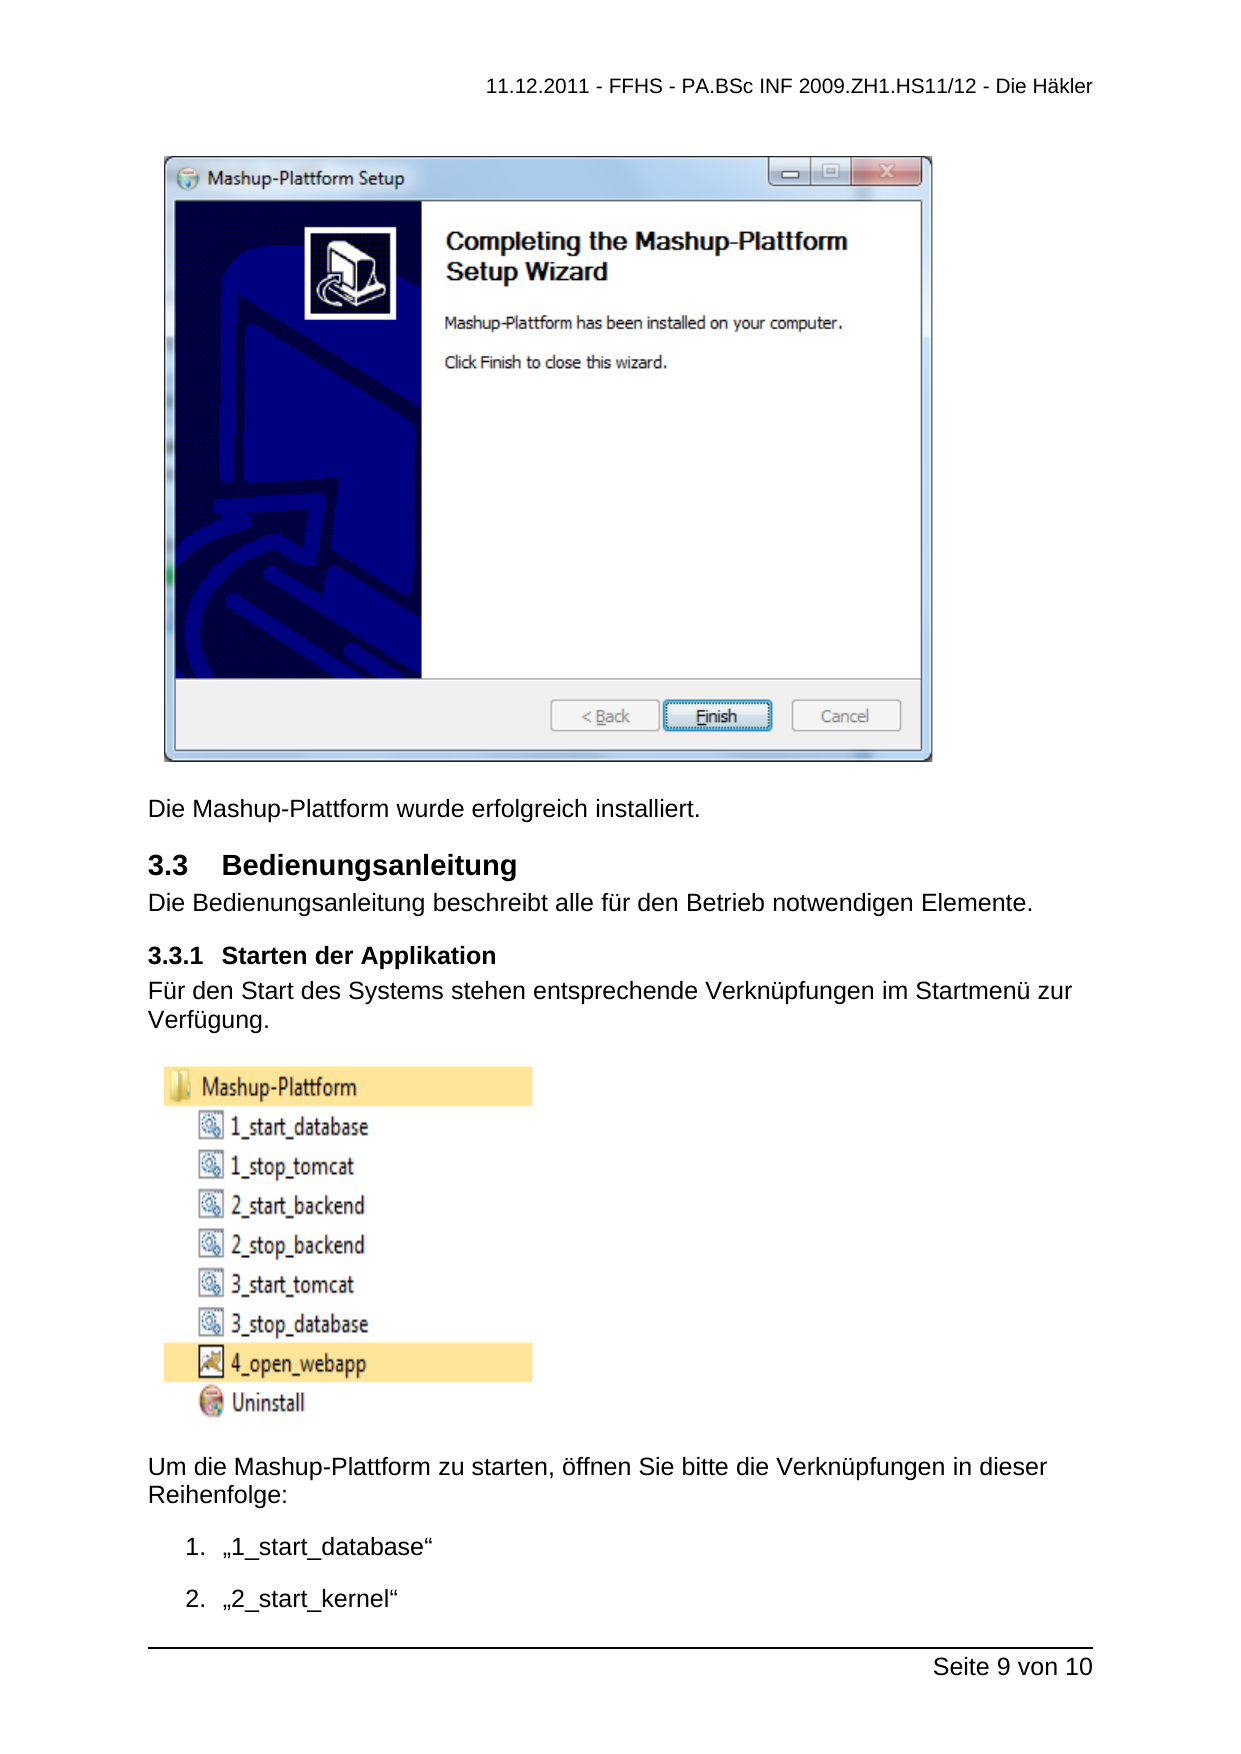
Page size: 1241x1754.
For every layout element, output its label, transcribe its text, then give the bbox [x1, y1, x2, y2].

picture [164, 156, 933, 762]
subtitle Starten der Applikation [148, 941, 1093, 970]
list „1_start_database“ [185, 1532, 1093, 1561]
subtitle Bedienungsanleitung [148, 848, 1093, 881]
list „2_start_kernel“ [185, 1583, 1093, 1612]
text Die Bedienungsanleitung beschreibt alle für den Betrieb notwendigen Elemente. [148, 887, 1093, 916]
text Für den Start des Systems stehen entsprechende Verknüpfungen im Startmenü zur Verfügung. [148, 976, 1093, 1034]
picture [164, 1065, 533, 1420]
text Die Mashup-Plattform wurde erfolgreich installiert. [148, 794, 1093, 823]
text Um die Mashup-Plattform zu starten, öffnen Sie bitte die Verknüpfungen in dieser Reihenfolge: [148, 1451, 1093, 1509]
